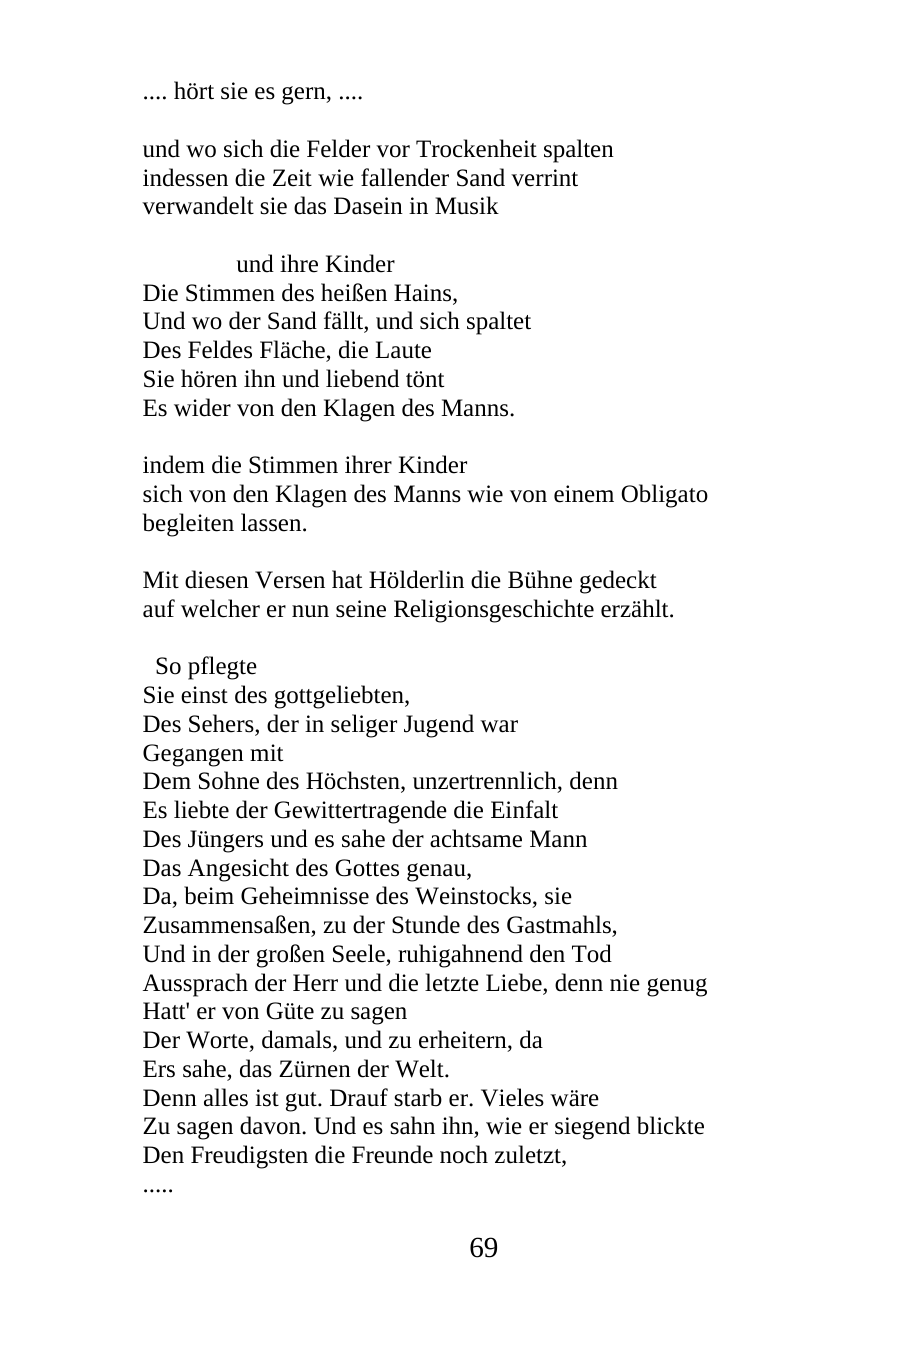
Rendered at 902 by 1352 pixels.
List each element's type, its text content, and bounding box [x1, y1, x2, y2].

text Hatt' er von Güte zu sagen [142, 996, 825, 1025]
text Es liebte der Gewittertragende die Einfalt [142, 795, 825, 824]
text Ers sahe, das Zürnen der Welt. [142, 1054, 825, 1083]
text So pflegte [142, 651, 825, 680]
text Da, beim Geheimnisse des Weinstocks, sie [142, 881, 825, 910]
text begleiten lassen. [142, 508, 825, 536]
text Der Worte, damals, und zu erheitern, da [142, 1025, 825, 1054]
text Sie hören ihn und liebend tönt [142, 364, 825, 393]
text Des Jüngers und es sahe der achtsame Mann [142, 824, 825, 853]
text Die Stimmen des heißen Hains, [142, 278, 825, 306]
text und ihre Kinder [142, 249, 825, 278]
text Es wider von den Klagen des Manns. [142, 393, 825, 421]
text Gegangen mit [142, 738, 825, 766]
text sich von den Klagen des Manns wie von einem Obligato [142, 479, 825, 508]
text Sie einst des gottgeliebten, [142, 680, 825, 709]
text indem die Stimmen ihrer Kinder [142, 450, 825, 479]
text Und in der großen Seele, ruhigahnend den Tod [142, 939, 825, 968]
text Dem Sohne des Höchsten, unzertrennlich, denn [142, 766, 825, 795]
text verwandelt sie das Dasein in Musik [142, 191, 825, 220]
text Zu sagen davon. Und es sahn ihn, wie er siegend blickte [142, 1111, 825, 1140]
text auf welcher er nun seine Religionsgeschichte erzählt. [142, 594, 825, 623]
text ..... [142, 1169, 825, 1198]
text Zusammensaßen, zu der Stunde des Gastmahls, [142, 910, 825, 939]
text und wo sich die Felder vor Trockenheit spalten [142, 134, 825, 163]
text Das Angesicht des Gottes genau, [142, 853, 825, 881]
text Des Feldes Fläche, die Laute [142, 335, 825, 364]
text indessen die Zeit wie fallender Sand verrint [142, 163, 825, 191]
text Denn alles ist gut. Drauf starb er. Vieles wäre [142, 1083, 825, 1111]
text .... hört sie es gern, .... [142, 76, 825, 105]
text Und wo der Sand fällt, und sich spaltet [142, 306, 825, 335]
text Mit diesen Versen hat Hölderlin die Bühne gedeckt [142, 565, 825, 594]
text Des Sehers, der in seliger Jugend war [142, 709, 825, 738]
text Aussprach der Herr und die letzte Liebe, denn nie genug [142, 968, 825, 996]
text Den Freudigsten die Freunde noch zuletzt, [142, 1140, 825, 1169]
